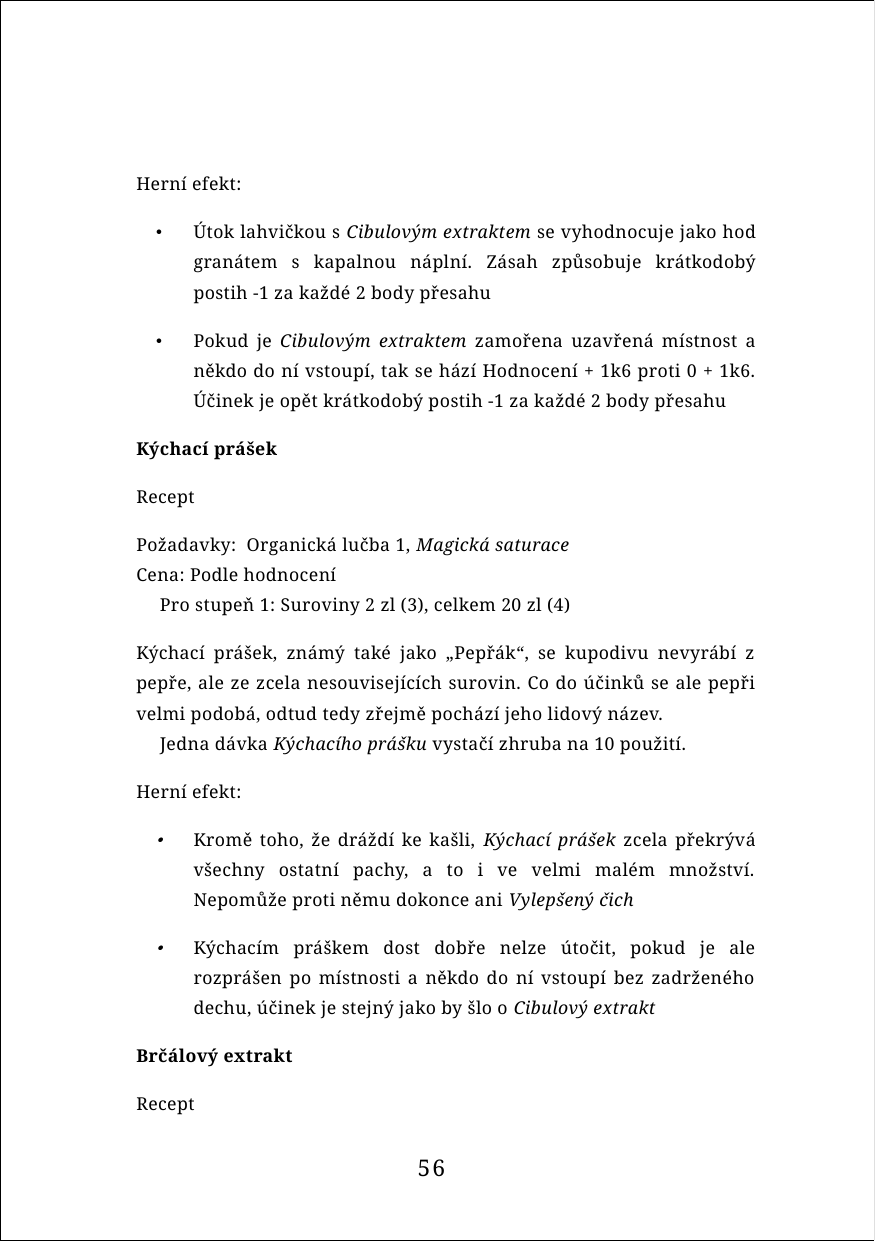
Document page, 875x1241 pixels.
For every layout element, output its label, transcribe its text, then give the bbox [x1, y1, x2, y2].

list Pokud je Cibulovým extraktem zamořena uzavřená místnost a někdo do ní vstoupí, tak se hází Hodnocení + 1k6 proti 0 + 1k6. Účinek je opět krátkodobý postih -1 za každé 2 body přesahu [156, 328, 756, 413]
text Požadavky: Organická lučba 1, Magická saturace Cena: Podle hodnocení Pro stupeň 1: Suroviny 2 zl (3), celkem 20 zl (4) [136, 532, 756, 617]
text Recept [136, 1092, 756, 1116]
text Brčálový extrakt [136, 1044, 756, 1068]
text Kýchací prášek, známý také jako „Pepřák“, se kupodivu nevyrábí z pepře, ale ze zcela nesouvisejících surovin. Co do účinků se ale pepři velmi podobá, odtud tedy zřejmě pochází jeho lidový název. Jedna dávka Kýchacího prášku vystačí zhruba na 10 použití. [136, 641, 756, 755]
text Herní efekt: [136, 779, 756, 803]
list Útok lahvičkou s Cibulovým extraktem se vyhodnocuje jako hod granátem s kapalnou náplní. Zásah způsobuje krátkodobý postih -1 za každé 2 body přesahu [156, 220, 756, 304]
list Kromě toho, že dráždí ke kašli, Kýchací prášek zcela překrývá všechny ostatní pachy, a to i ve velmi malém množství. Nepomůže proti němu dokonce ani Vylepšený čich [156, 827, 756, 912]
list Kýchacím práškem dost dobře nelze útočit, pokud je ale rozprášen po místnosti a někdo do ní vstoupí bez zadrženého dechu, účinek je stejný jako by šlo o Cibulový extrakt [156, 935, 756, 1020]
text Herní efekt: [136, 172, 756, 196]
text Kýchací prášek [136, 436, 756, 461]
text Recept [136, 484, 756, 508]
